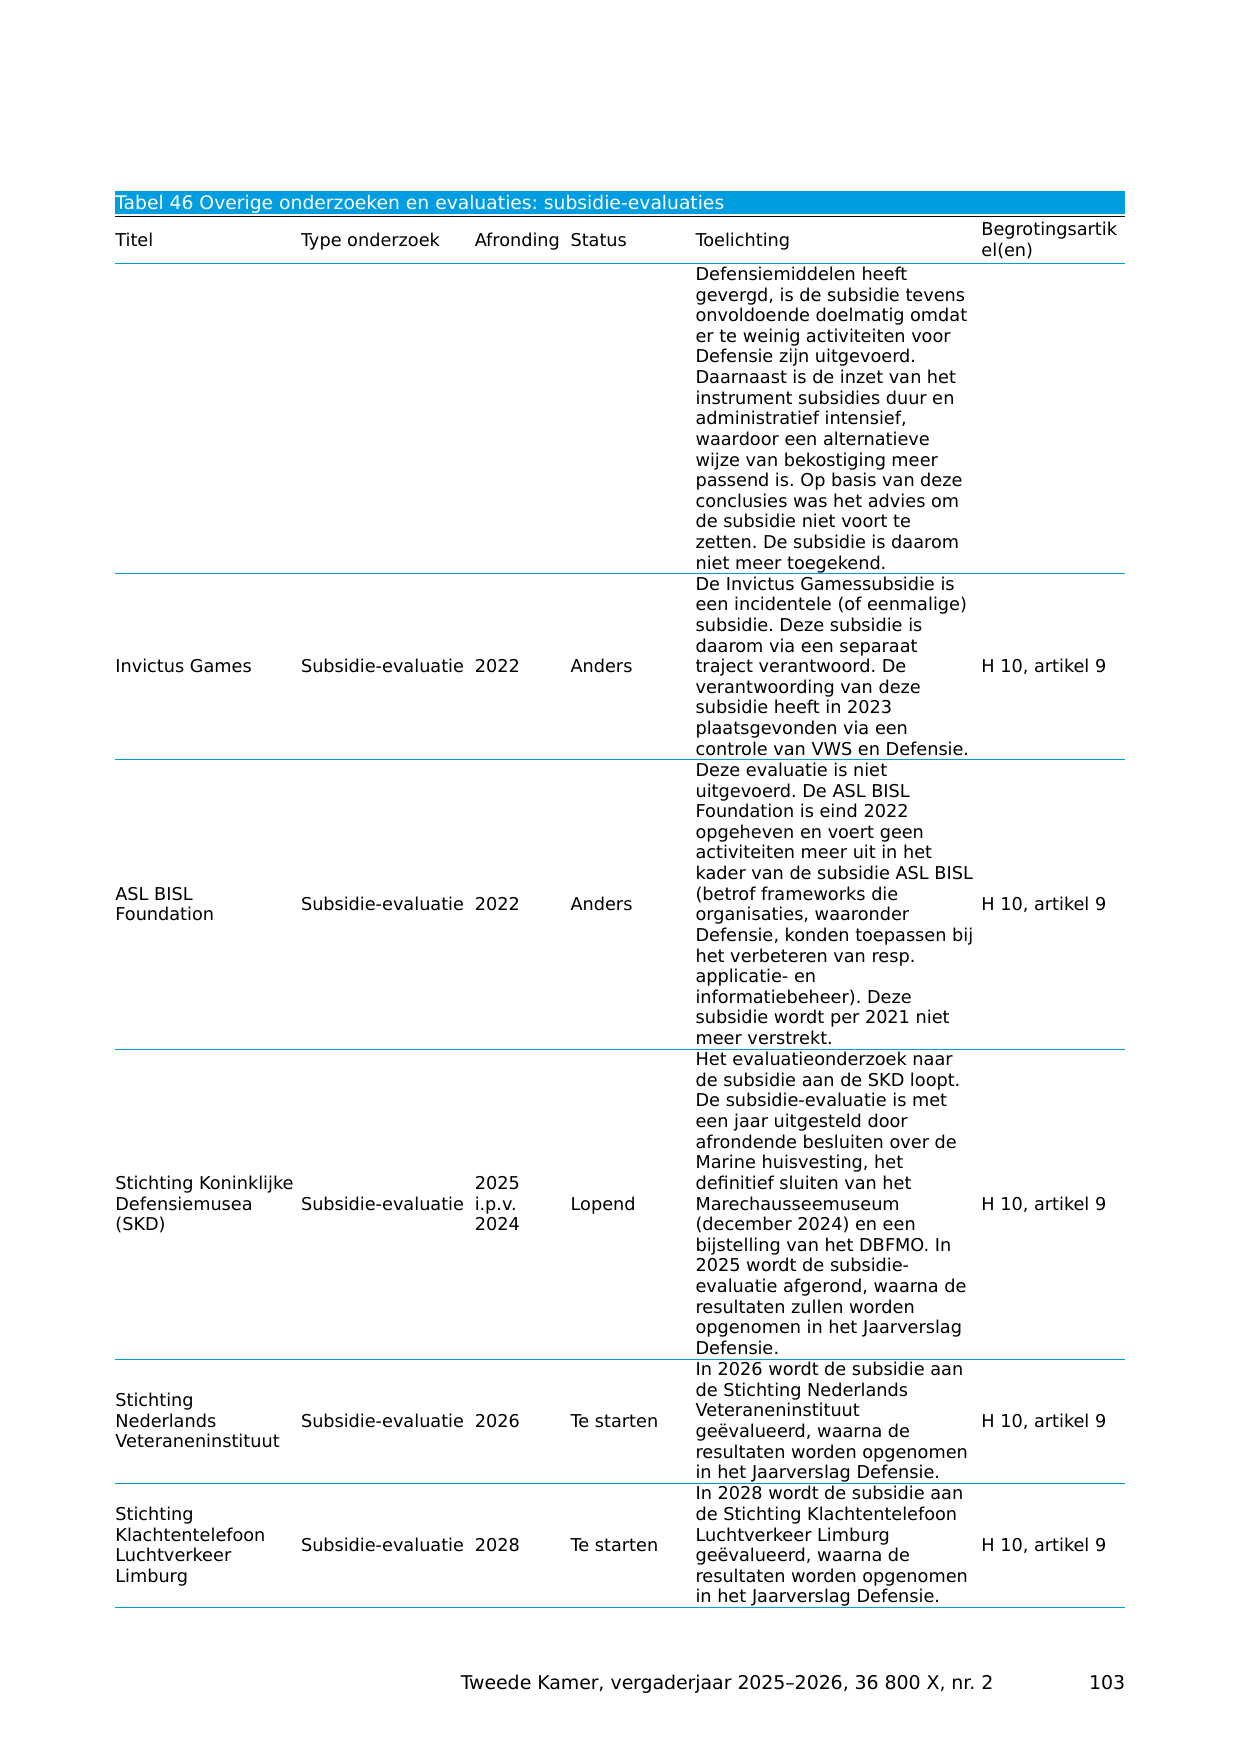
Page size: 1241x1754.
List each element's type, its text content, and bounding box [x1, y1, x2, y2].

table_cell Te starten [568, 1484, 692, 1607]
table_cell 2022 [472, 760, 567, 1049]
table_cell Invictus Games [115, 574, 298, 759]
table_cell Subsidie-evaluatie [298, 1050, 472, 1358]
table_cell Subsidie-evaluatie [298, 1484, 472, 1607]
table_cell 2022 [472, 574, 567, 759]
table_cell [298, 264, 472, 573]
table_cell Subsidie-evaluatie [298, 1360, 472, 1483]
table_cell Anders [568, 760, 692, 1049]
table_cell Stichting Nederlands Veteraneninstituut [115, 1360, 298, 1483]
table_cell Titel [115, 217, 298, 263]
table_cell Te starten [568, 1360, 692, 1483]
table_cell [568, 264, 692, 573]
table_cell Defensiemiddelen heeft gevergd, is de subsidie tevens onvoldoende doelmatig omdat er te weinig activiteiten voor Defensie zijn uitgevoerd. Daarnaast is de inzet van het instrument subsidies duur en administratief intensief, waardoor een alternatieve wijze van bekostiging meer passend is. Op basis van deze conclusies was het advies om de subsidie niet voort te zetten. De subsidie is daarom niet meer toegekend. [693, 264, 978, 573]
table_cell Begrotingsartikel(en) [978, 217, 1125, 263]
table_cell H 10, artikel 9 [978, 1360, 1125, 1483]
table_cell [472, 264, 567, 573]
table_cell H 10, artikel 9 [978, 1484, 1125, 1607]
table_cell In 2026 wordt de subsidie aan de Stichting Nederlands Veteraneninstituut geëvalueerd, waarna de resultaten worden opgenomen in het Jaarverslag Defensie. [693, 1360, 978, 1483]
table_cell Subsidie-evaluatie [298, 574, 472, 759]
table_cell Subsidie-evaluatie [298, 760, 472, 1049]
table_cell Status [568, 217, 692, 263]
table_cell Type onderzoek [298, 217, 472, 263]
table_cell In 2028 wordt de subsidie aan de Stichting Klachtentelefoon Luchtverkeer Limburg geëvalueerd, waarna de resultaten worden opgenomen in het Jaarverslag Defensie. [693, 1484, 978, 1607]
table_cell Lopend [568, 1050, 692, 1358]
table_cell [978, 264, 1125, 573]
table_cell Anders [568, 574, 692, 759]
table_cell 2025 i.p.v. 2024 [472, 1050, 567, 1358]
table_cell Toelichting [693, 217, 978, 263]
table_cell [115, 264, 298, 573]
table_cell Afronding [472, 217, 567, 263]
table_cell H 10, artikel 9 [978, 1050, 1125, 1358]
table_cell De Invictus Gamessubsidie is een incidentele (of eenmalige) subsidie. Deze subsidie is daarom via een separaat traject verantwoord. De verantwoording van deze subsidie heeft in 2023 plaatsgevonden via een controle van VWS en Defensie. [693, 574, 978, 759]
table_cell Deze evaluatie is niet uitgevoerd. De ASL BISL Foundation is eind 2022 opgeheven en voert geen activiteiten meer uit in het kader van de subsidie ASL BISL (betrof frameworks die organisaties, waaronder Defensie, konden toepassen bij het verbeteren van resp. applicatie- en informatiebeheer). Deze subsidie wordt per 2021 niet meer verstrekt. [693, 760, 978, 1049]
table_cell Stichting Koninklijke Defensiemusea (SKD) [115, 1050, 298, 1358]
table_cell 2028 [472, 1484, 567, 1607]
table_cell 2026 [472, 1360, 567, 1483]
table_cell Stichting Klachtentelefoon Luchtverkeer Limburg [115, 1484, 298, 1607]
table_cell Het evaluatieonderzoek naar de subsidie aan de SKD loopt. De subsidie-evaluatie is met een jaar uitgesteld door afrondende besluiten over de Marine huisvesting, het definitief sluiten van het Marechausseemuseum (december 2024) en een bijstelling van het DBFMO. In 2025 wordt de subsidie-evaluatie afgerond, waarna de resultaten zullen worden opgenomen in het Jaarverslag Defensie. [693, 1050, 978, 1358]
table_cell ASL BISL Foundation [115, 760, 298, 1049]
table_cell H 10, artikel 9 [978, 574, 1125, 759]
table_cell H 10, artikel 9 [978, 760, 1125, 1049]
